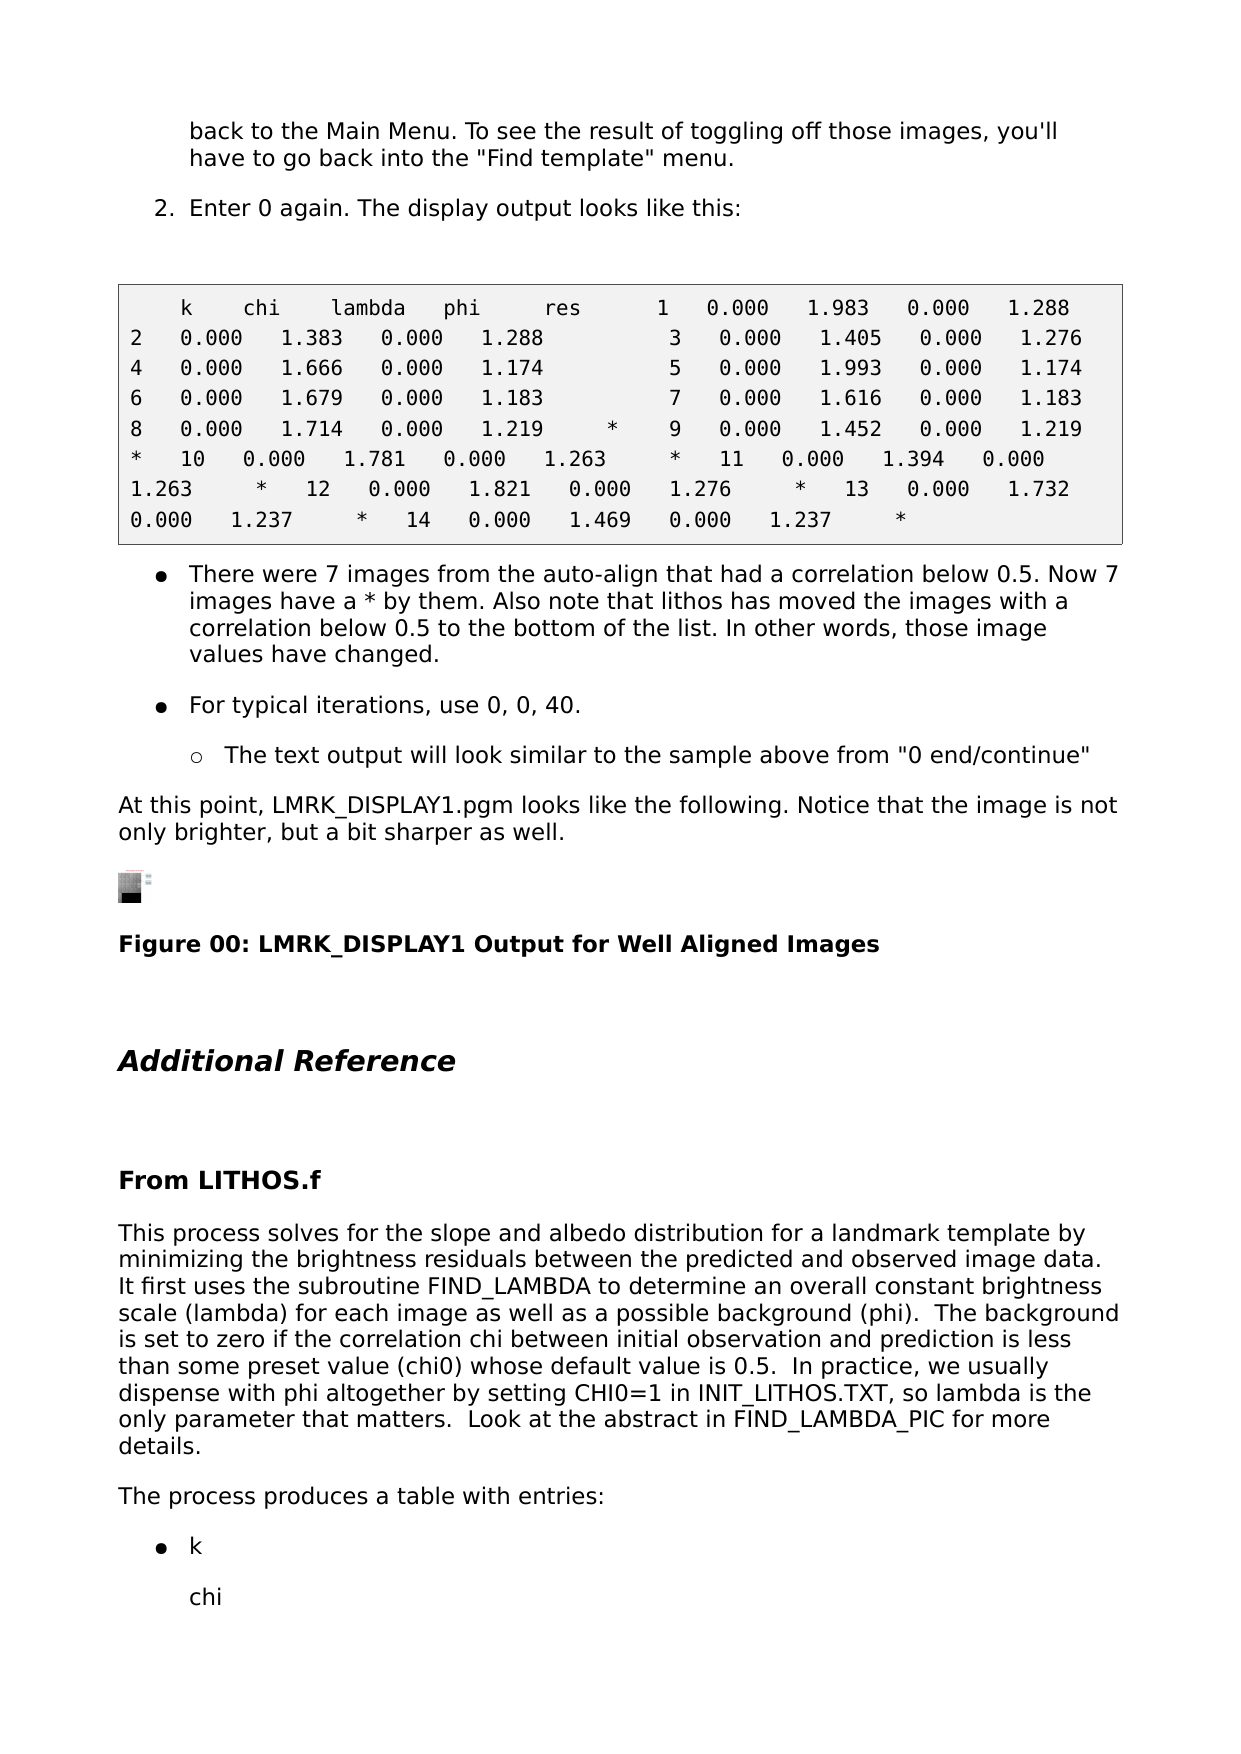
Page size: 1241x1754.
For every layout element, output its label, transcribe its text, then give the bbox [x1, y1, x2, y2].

subtitle From LITHOS.f [118, 1166, 1122, 1196]
list chi [153, 1584, 1122, 1610]
list For typical iterations, use 0, 0, 40. [153, 692, 1122, 718]
list Enter 0 again. The display output looks like this: [153, 195, 1122, 222]
list k [153, 1533, 1122, 1560]
picture [118, 869, 152, 903]
text k chi lambda phi res 1 0.000 1.983 0.000 1.288 2 0.000 1.383 0.000 1.288 3 0.000 1.405 0.000 1.276 4 0.000 1.666 0.000 1.174 5 0.000 1.993 0.000 1.174 6 0.000 1.679 0.000 1.183 7 0.000 1.616 0.000 1.183 8 0.000 1.714 0.000 1.219 * 9 0.000 1.452 0.000 1.219 * 10 0.000 1.781 0.000 1.263 * 11 0.000 1.394 0.000 1.263 * 12 0.000 1.821 0.000 1.276 * 13 0.000 1.732 0.000 1.237 * 14 0.000 1.469 0.000 1.237 * [119, 285, 1122, 544]
text This process solves for the slope and albedo distribution for a landmark template by minimizing the brightness residuals between the predicted and observed image data. It first uses the subroutine FIND_LAMBDA to determine an overall constant brightness scale (lambda) for each image as well as a possible background (phi). The background is set to zero if the correlation chi between initial observation and prediction is less than some preset value (chi0) whose default value is 0.5. In practice, we usually dispense with phi altogether by setting CHI0=1 in INIT_LITHOS.TXT, so lambda is the only parameter that matters. Look at the abstract in FIND_LAMBDA_PIC for more details. [118, 1220, 1122, 1460]
list back to the Main Menu. To see the result of toggling off those images, you'll have to go back into the "Find template" menu. [153, 118, 1122, 171]
text At this point, LMRK_DISPLAY1.pgm looks like the following. Notice that the image is not only brighter, but a bit sharper as well. [118, 792, 1122, 846]
list The text output will look similar to the sample above from "0 end/continue" [189, 742, 1122, 769]
subtitle Additional Reference [118, 1045, 1122, 1079]
text Figure 00: LMRK_DISPLAY1 Output for Well Aligned Images [118, 932, 1122, 958]
list There were 7 images from the auto-align that had a correlation below 0.5. Now 7 images have a * by them. Also note that lithos has moved the images with a correlation below 0.5 to the bottom of the list. In other words, those image values have changed. [153, 562, 1122, 668]
text The process produces a table with entries: [118, 1483, 1122, 1510]
